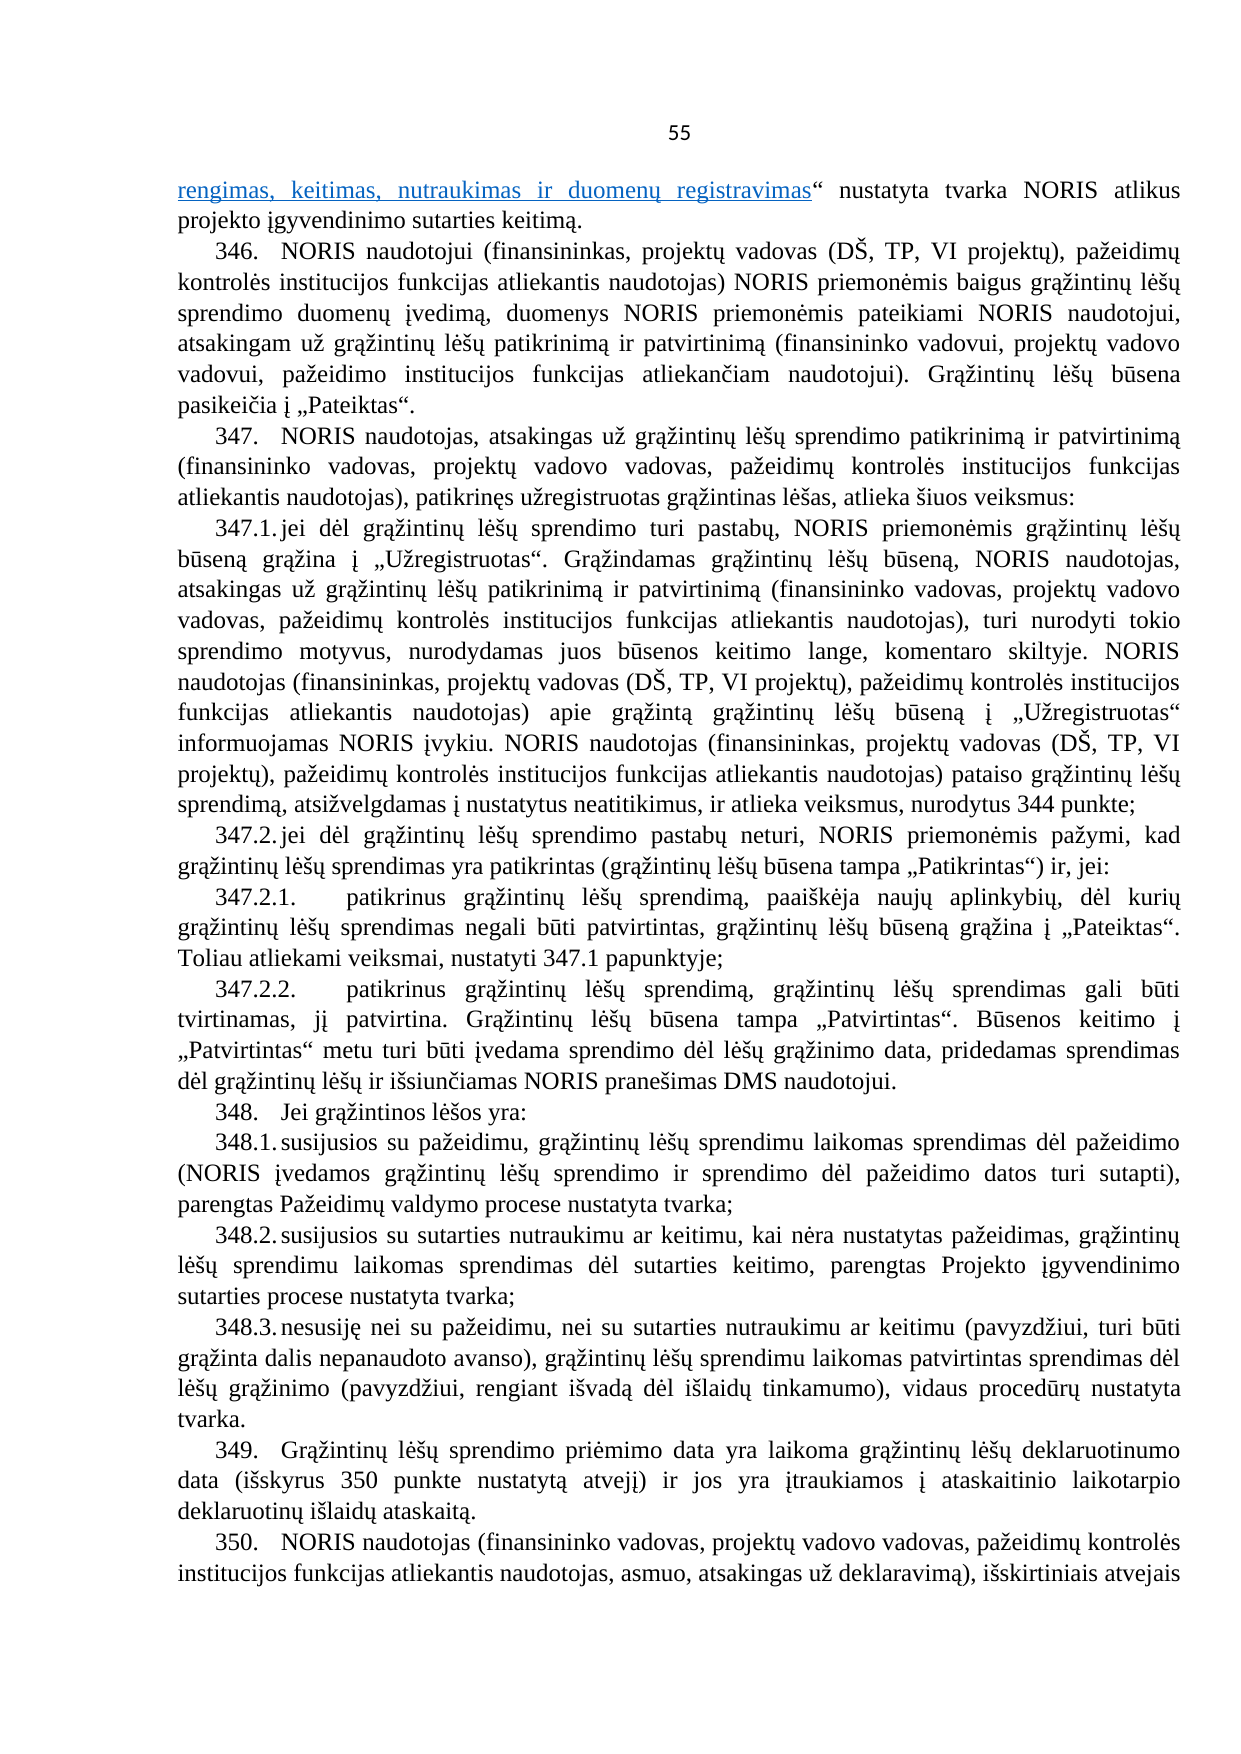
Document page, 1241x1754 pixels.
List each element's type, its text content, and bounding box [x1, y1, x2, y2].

text 347.1. jei dėl grąžintinų lėšų sprendimo turi pastabų, NORIS priemonėmis grąžintinų lėšų būseną grąžina į „Užregistruotas“. Grąžindamas grąžintinų lėšų būseną, NORIS naudotojas, atsakingas už grąžintinų lėšų patikrinimą ir patvirtinimą (finansininko vadovas, projektų vadovo vadovas, pažeidimų kontrolės institucijos funkcijas atliekantis naudotojas), turi nurodyti tokio sprendimo motyvus, nurodydamas juos būsenos keitimo lange, komentaro skiltyje. NORIS naudotojas (finansininkas, projektų vadovas (DŠ, TP, VI projektų), pažeidimų kontrolės institucijos funkcijas atliekantis naudotojas) apie grąžintą grąžintinų lėšų būseną į „Užregistruotas“ informuojamas NORIS įvykiu. NORIS naudotojas (finansininkas, projektų vadovas (DŠ, TP, VI projektų), pažeidimų kontrolės institucijos funkcijas atliekantis naudotojas) pataiso grąžintinų lėšų sprendimą, atsižvelgdamas į nustatytus neatitikimus, ir atlieka veiksmus, nurodytus 344 punkte; [177, 513, 1181, 818]
text 347.2. jei dėl grąžintinų lėšų sprendimo pastabų neturi, NORIS priemonėmis pažymi, kad grąžintinų lėšų sprendimas yra patikrintas (grąžintinų lėšų būsena tampa „Patikrintas“) ir, jei: [177, 820, 1181, 880]
text 348. Jei grąžintinos lėšos yra: [177, 1097, 1181, 1126]
text 347.2.2. patikrinus grąžintinų lėšų sprendimą, grąžintinų lėšų sprendimas gali būti tvirtinamas, jį patvirtina. Grąžintinų lėšų būsena tampa „Patvirtintas“. Būsenos keitimo į „Patvirtintas“ metu turi būti įvedama sprendimo dėl lėšų grąžinimo data, pridedamas sprendimas dėl grąžintinų lėšų ir išsiunčiamas NORIS pranešimas DMS naudotojui. [177, 974, 1181, 1095]
text 348.3. nesusiję nei su pažeidimu, nei su sutarties nutraukimu ar keitimu (pavyzdžiui, turi būti grąžinta dalis nepanaudoto avanso), grąžintinų lėšų sprendimu laikomas patvirtintas sprendimas dėl lėšų grąžinimo (pavyzdžiui, rengiant išvadą dėl išlaidų tinkamumo), vidaus procedūrų nustatyta tvarka. [177, 1312, 1181, 1433]
text 348.1. susijusios su pažeidimu, grąžintinų lėšų sprendimu laikomas sprendimas dėl pažeidimo (NORIS įvedamos grąžintinų lėšų sprendimo ir sprendimo dėl pažeidimo datos turi sutapti), parengtas Pažeidimų valdymo procese nustatyta tvarka; [177, 1127, 1181, 1218]
text rengimas, keitimas, nutraukimas ir duomenų registravimas“ nustatyta tvarka NORIS atlikus projekto įgyvendinimo sutarties keitimą. [177, 175, 1181, 234]
text 350. NORIS naudotojas (finansininko vadovas, projektų vadovo vadovas, pažeidimų kontrolės institucijos funkcijas atliekantis naudotojas, asmuo, atsakingas už deklaravimą), išskirtiniais atvejais [177, 1527, 1181, 1586]
text 347.2.1. patikrinus grąžintinų lėšų sprendimą, paaiškėja naujų aplinkybių, dėl kurių grąžintinų lėšų sprendimas negali būti patvirtintas, grąžintinų lėšų būseną grąžina į „Pateiktas“. Toliau atliekami veiksmai, nustatyti 347.1 papunktyje; [177, 882, 1181, 972]
text 349. Grąžintinų lėšų sprendimo priėmimo data yra laikoma grąžintinų lėšų deklaruotinumo data (išskyrus 350 punkte nustatytą atvejį) ir jos yra įtraukiamos į ataskaitinio laikotarpio deklaruotinų išlaidų ataskaitą. [177, 1435, 1181, 1525]
text 348.2. susijusios su sutarties nutraukimu ar keitimu, kai nėra nustatytas pažeidimas, grąžintinų lėšų sprendimu laikomas sprendimas dėl sutarties keitimo, parengtas Projekto įgyvendinimo sutarties procese nustatyta tvarka; [177, 1220, 1181, 1310]
text 346. NORIS naudotojui (finansininkas, projektų vadovas (DŠ, TP, VI projektų), pažeidimų kontrolės institucijos funkcijas atliekantis naudotojas) NORIS priemonėmis baigus grąžintinų lėšų sprendimo duomenų įvedimą, duomenys NORIS priemonėmis pateikiami NORIS naudotojui, atsakingam už grąžintinų lėšų patikrinimą ir patvirtinimą (finansininko vadovui, projektų vadovo vadovui, pažeidimo institucijos funkcijas atliekančiam naudotojui). Grąžintinų lėšų būsena pasikeičia į „Pateiktas“. [177, 236, 1181, 419]
text 347. NORIS naudotojas, atsakingas už grąžintinų lėšų sprendimo patikrinimą ir patvirtinimą (finansininko vadovas, projektų vadovo vadovas, pažeidimų kontrolės institucijos funkcijas atliekantis naudotojas), patikrinęs užregistruotas grąžintinas lėšas, atlieka šiuos veiksmus: [177, 421, 1181, 511]
